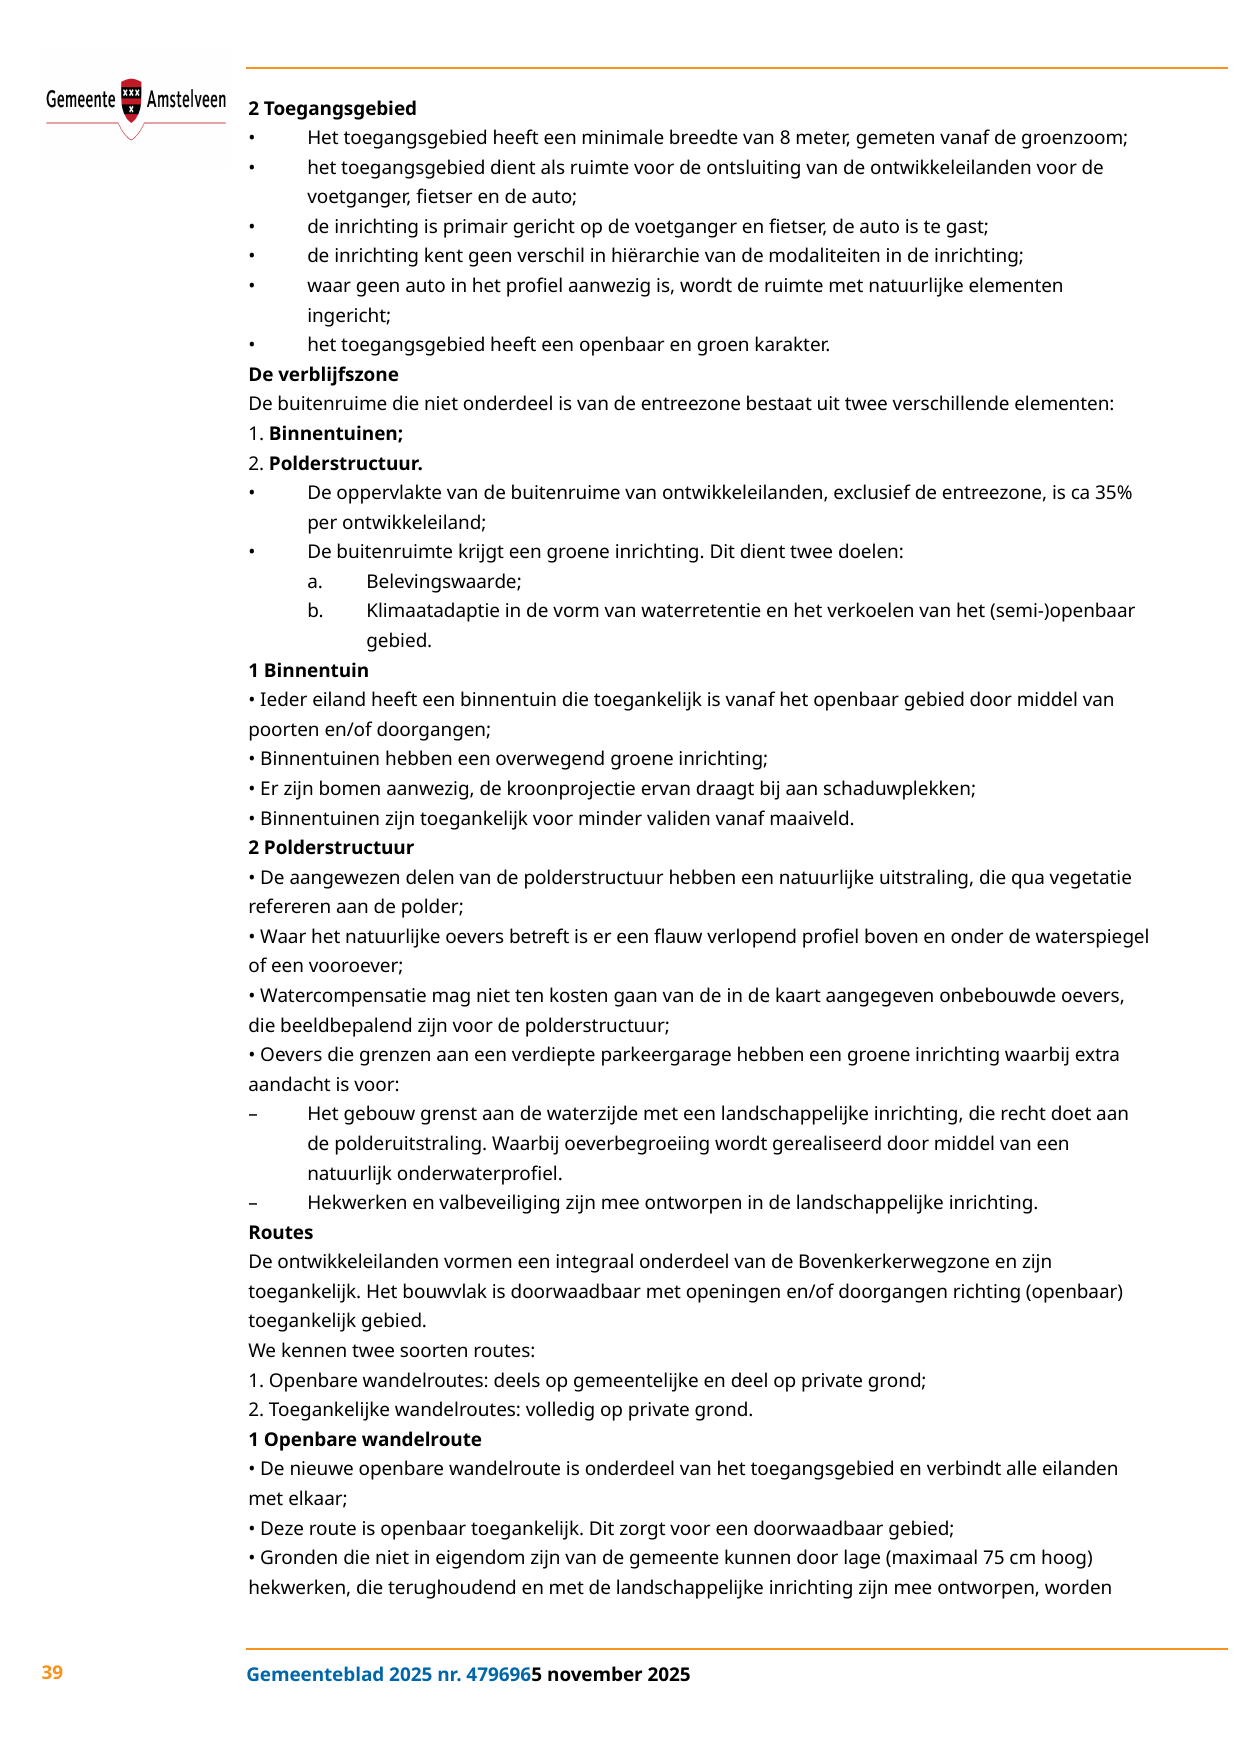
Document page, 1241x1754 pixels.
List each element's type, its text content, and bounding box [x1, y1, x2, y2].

text 1 Binnentuin [248, 657, 1152, 683]
text De buitenruime die niet onderdeel is van de entreezone bestaat uit twee verschillende elementen: [248, 391, 1152, 416]
text • Waar het natuurlijke oevers betreft is er een flauw verlopend profiel boven en onder de waterspiegel of een vooroever; [248, 923, 1152, 978]
text • Watercompensatie mag niet ten kosten gaan van de in de kaart aangegeven onbebouwde oevers, die beeldbepalend zijn voor de polderstructuur; [248, 982, 1152, 1038]
text 2. Toegankelijke wandelroutes: volledig op private grond. [248, 1396, 1152, 1422]
text • Ieder eiland heeft een binnentuin die toegankelijk is vanaf het openbaar gebied door middel van poorten en/of doorgangen; [248, 686, 1152, 742]
text 1 Openbare wandelroute [248, 1426, 1152, 1452]
text • Gronden die niet in eigendom zijn van de gemeente kunnen door lage (maximaal 75 cm hoog) hekwerken, die terughoudend en met de landschappelijke inrichting zijn mee ontworpen, worden [248, 1544, 1152, 1600]
list Belevingswaarde; [307, 568, 1152, 594]
text • Binnentuinen zijn toegankelijk voor minder validen vanaf maaiveld. [248, 805, 1152, 831]
text • Binnentuinen hebben een overwegend groene inrichting; [248, 746, 1152, 771]
list Het toegangsgebied heeft een minimale breedte van 8 meter, gemeten vanaf de groenzoom; [248, 124, 1152, 150]
text 2. Polderstructuur. [248, 450, 1152, 476]
text De verblijfszone [248, 361, 1152, 387]
list de inrichting kent geen verschil in hiërarchie van de modaliteiten in de inrichting; [248, 243, 1152, 268]
list de inrichting is primair gericht op de voetganger en fietser, de auto is te gast; [248, 213, 1152, 239]
list Het gebouw grenst aan de waterzijde met een landschappelijke inrichting, die recht doet aan de polderuitstraling. Waarbij oeverbegroeiing wordt gerealiseerd door middel van een natuurlijk onderwaterprofiel. [248, 1101, 1152, 1186]
list De oppervlakte van de buitenruime van ontwikkeleilanden, exclusief de entreezone, is ca 35% per ontwikkeleiland; [248, 479, 1152, 535]
list het toegangsgebied dient als ruimte voor de ontsluiting van de ontwikkeleilanden voor de voetganger, fietser en de auto; [248, 154, 1152, 209]
picture [41, 47, 231, 172]
text De ontwikkeleilanden vormen een integraal onderdeel van de Bovenkerkerwegzone en zijn toegankelijk. Het bouwvlak is doorwaadbaar met openingen en/of doorgangen richting (openbaar) toegankelijk gebied. [248, 1248, 1152, 1333]
list De buitenruimte krijgt een groene inrichting. Dit dient twee doelen: [248, 538, 1152, 564]
text • De aangewezen delen van de polderstructuur hebben een natuurlijke uitstraling, die qua vegetatie refereren aan de polder; [248, 864, 1152, 919]
text • De nieuwe openbare wandelroute is onderdeel van het toegangsgebied en verbindt alle eilanden met elkaar; [248, 1456, 1152, 1511]
text 1. Openbare wandelroutes: deels op gemeentelijke en deel op private grond; [248, 1367, 1152, 1393]
text 2 Polderstructuur [248, 834, 1152, 860]
text • Oevers die grenzen aan een verdiepte parkeergarage hebben een groene inrichting waarbij extra aandacht is voor: [248, 1041, 1152, 1097]
list het toegangsgebied heeft een openbaar en groen karakter. [248, 331, 1152, 357]
list waar geen auto in het profiel aanwezig is, wordt de ruimte met natuurlijke elementen ingericht; [248, 272, 1152, 328]
text 1. Binnentuinen; [248, 420, 1152, 446]
text We kennen twee soorten routes: [248, 1337, 1152, 1363]
text 2 Toegangsgebied [248, 95, 1152, 121]
list Klimaatadaptie in de vorm van waterretentie en het verkoelen van het (semi-)openbaar gebied. [307, 598, 1152, 653]
text • Deze route is openbaar toegankelijk. Dit zorgt voor een doorwaadbaar gebied; [248, 1515, 1152, 1541]
list Hekwerken en valbeveiliging zijn mee ontworpen in de landschappelijke inrichting. [248, 1189, 1152, 1215]
text Routes [248, 1219, 1152, 1245]
text • Er zijn bomen aanwezig, de kroonprojectie ervan draagt bij aan schaduwplekken; [248, 775, 1152, 801]
